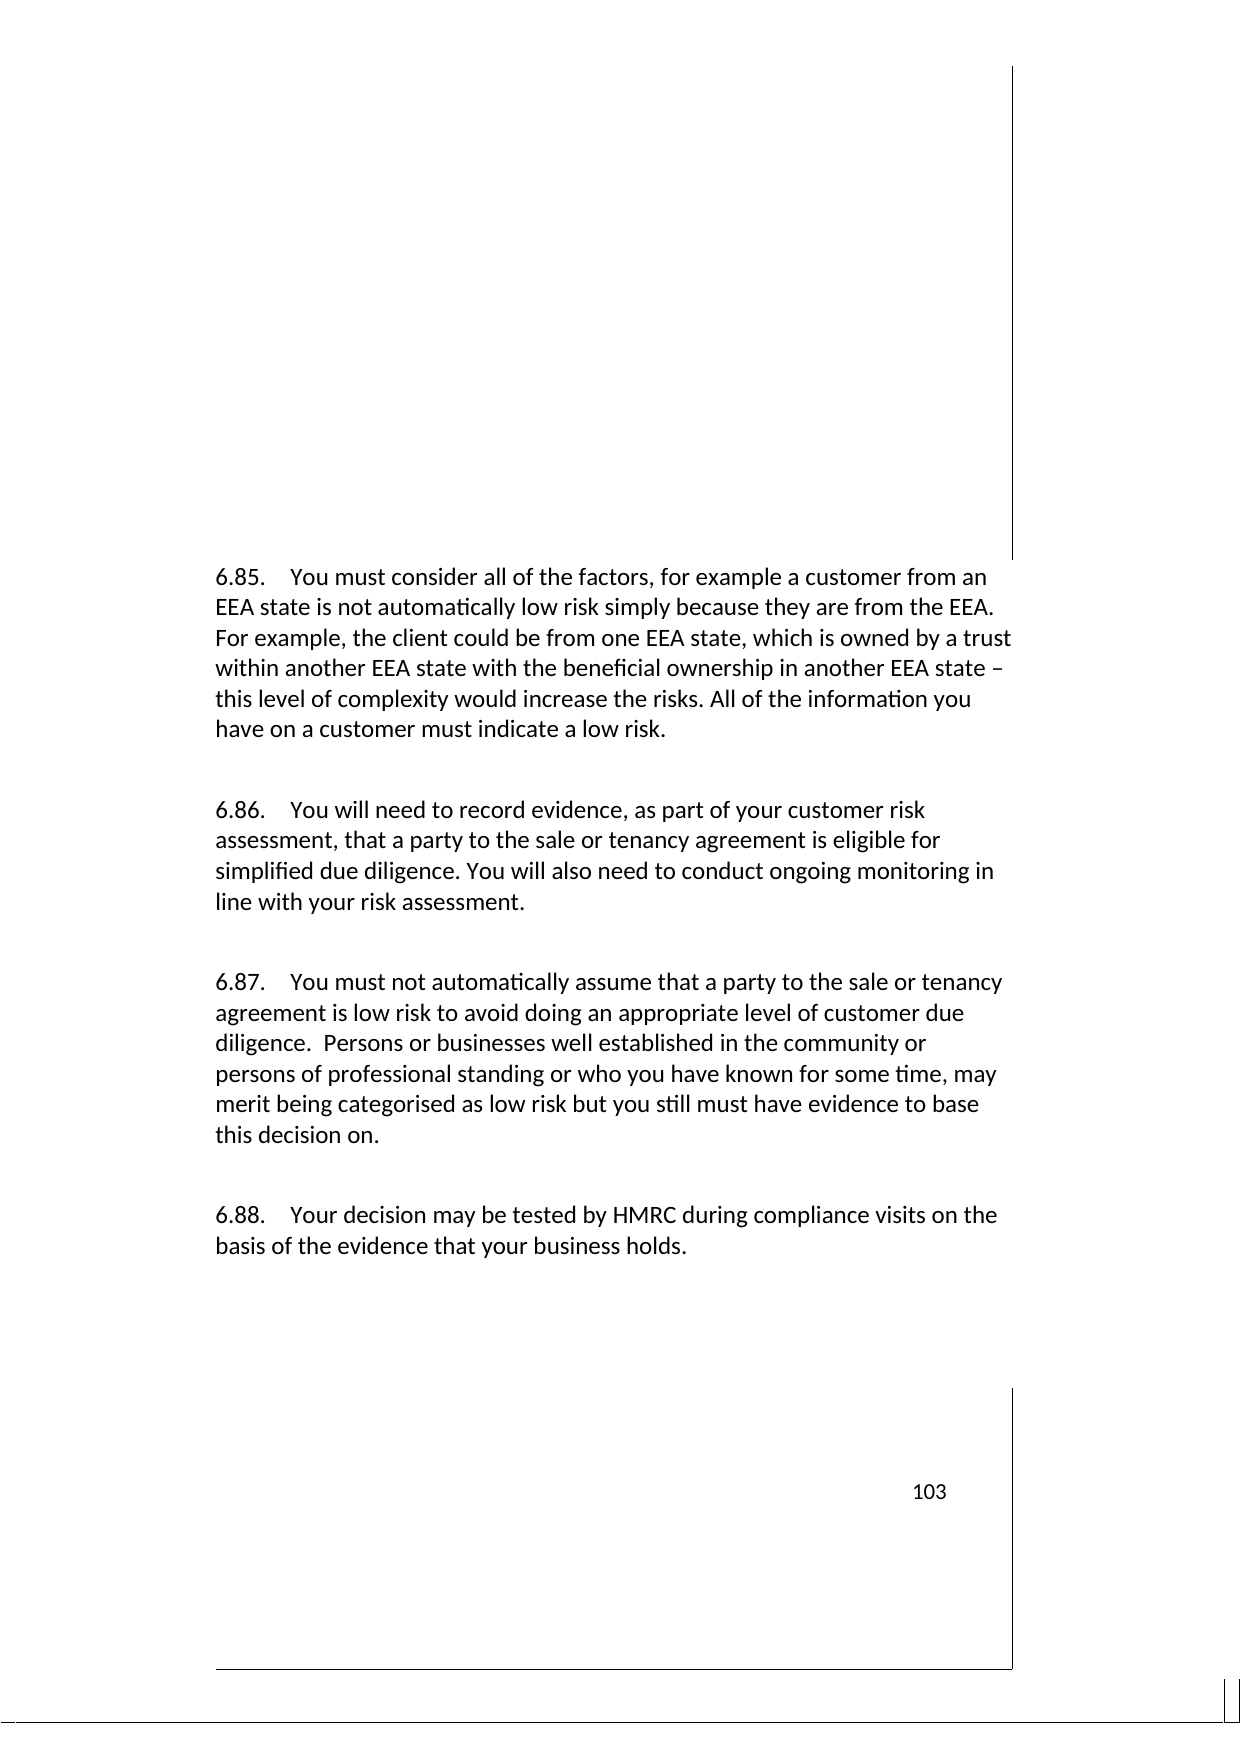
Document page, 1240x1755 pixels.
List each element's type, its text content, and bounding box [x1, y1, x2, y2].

list Your decision may be tested by HMRC during compliance visits on the basis of the evidence that your business holds. [215, 1199, 1012, 1260]
list You must not automatically assume that a party to the sale or tenancy agreement is low risk to avoid doing an appropriate level of customer due diligence. Persons or businesses well established in the community or persons of professional standing or who you have known for some time, may merit being categorised as low risk but you still must have evidence to base this decision on. [215, 966, 1012, 1149]
list You must consider all of the factors, for example a customer from an EEA state is not automatically low risk simply because they are from the EEA. For example, the client could be from one EEA state, which is owned by a trust within another EEA state with the beneficial ownership in another EEA state – this level of complexity would increase the risks. All of the information you have on a customer must indicate a low risk. [215, 561, 1012, 744]
list You will need to record evidence, as part of your customer risk assessment, that a party to the sale or tenancy agreement is eligible for simplified due diligence. You will also need to conduct ongoing monitoring in line with your risk assessment. [215, 794, 1012, 916]
